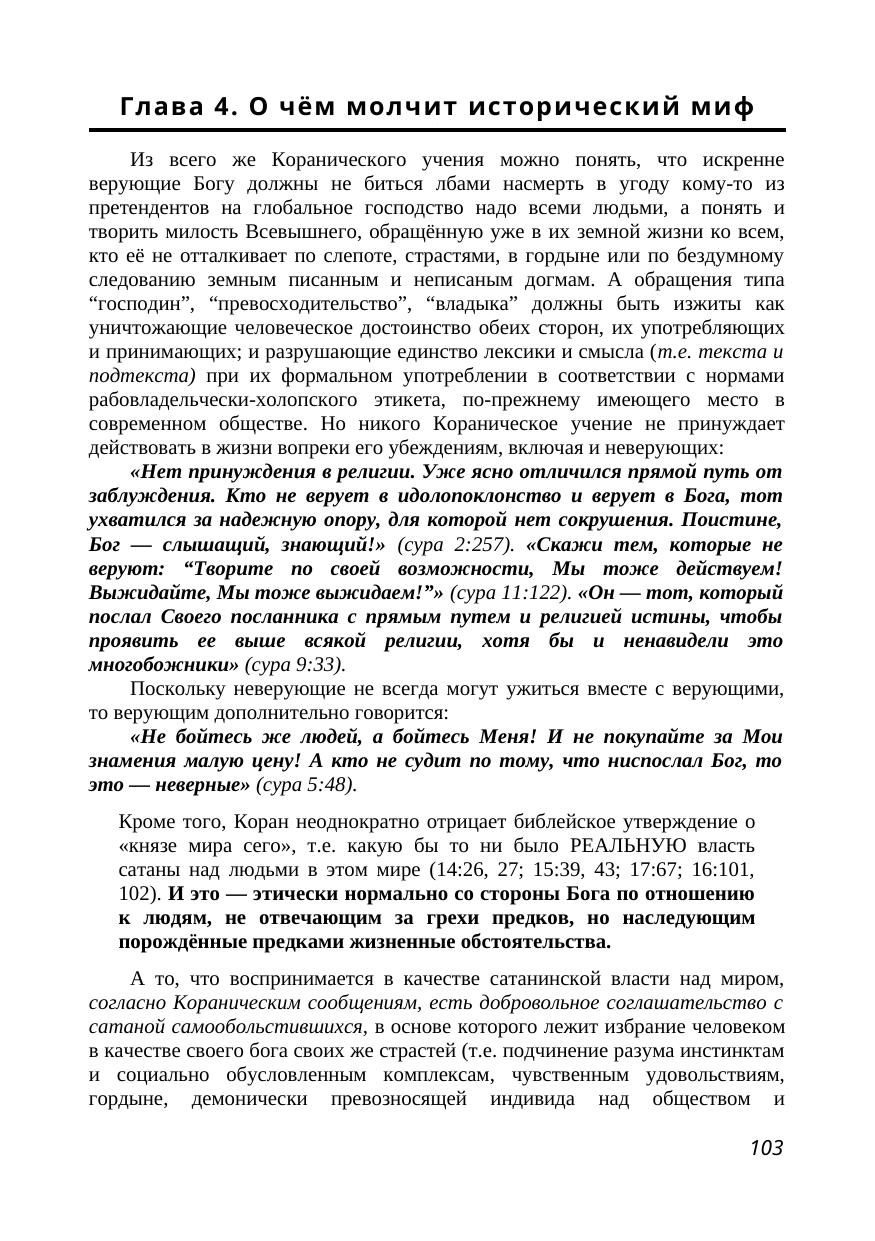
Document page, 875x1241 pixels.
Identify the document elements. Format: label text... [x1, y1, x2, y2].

text «Не бойтесь же людей, а бойтесь Меня! И не покупайте за Мои знамения малую цену! А кто не судит по тому, что ниспослал Бог, то это — неверные» (сура 5:48). [89, 724, 786, 796]
text Из всего же Коранического учения можно понять, что искренне верующие Богу должны не биться лбами насмерть в угоду кому-то из претендентов на глобальное господство надо всеми людьми, а понять и творить милость Всевышнего, обращённую уже в их земной жизни ко всем, кто её не отталкивает по слепоте, страстями, в гордыне или по бездумному следованию земным писанным и неписаным догмам. А обращения типа “господин”, “превосходительство”, “владыка” должны быть изжиты как уничтожающие человеческое достоинство обеих сторон, их употребляющих и принимающих; и разрушающие единство лексики и смысла (т.е. текста и подтекста) при их формальном употреблении в соответствии с нормами рабовладельчески-холопского этикета, по-прежнему имеющего место в современном обществе. Но никого Кораническое учение не принуждает действовать в жизни вопреки его убеждениям, включая и неверующих: [89, 146, 786, 459]
text «Нет принуждения в религии. Уже ясно отличился прямой путь от заблуждения. Кто не верует в идолопоклонство и верует в Бога, тот ухватился за надежную опору, для которой нет сокрушения. Поистине, Бог — слышащий, знающий!» (сура 2:257). «Скажи тем, которые не веруют: “Творите по своей возможности, Мы тоже действуем! Выжидайте, Мы тоже выжидаем!”» (сура 11:122). «Он — тот, который послал Своего посланника с прямым путем и религией истины, чтобы проявить ее выше всякой религии, хотя бы и ненавидели это многобожники» (сура 9:33). [89, 459, 786, 676]
text Поскольку неверующие не всегда могут ужиться вместе с верующими, то верующим дополнительно говорится: [89, 676, 786, 724]
text Кроме того, Коран неоднократно отрицает библейское утверждение о «князе мира сего», т.е. какую бы то ни было РЕАЛЬНУЮ власть сатаны над людьми в этом мире (14:26, 27; 15:39, 43; 17:67; 16:101, 102). И это — этически нормально со стороны Бога по отношению к людям, не отвечающим за грехи предков, но наследующим порождённые предками жизненные обстоятельства. [118, 809, 756, 953]
text А то, что воспринимается в качестве сатанинской власти над миром, согласно Кораническим сообщениям, есть добровольное соглашательство с сатаной самообольстившихся, в основе которого лежит избрание человеком в качестве своего бога своих же страстей (т.е. подчинение разума инстинктам и социально обусловленным комплексам, чувственным удовольствиям, гордыне, демонически превозносящей индивида над обществом и [89, 966, 786, 1110]
